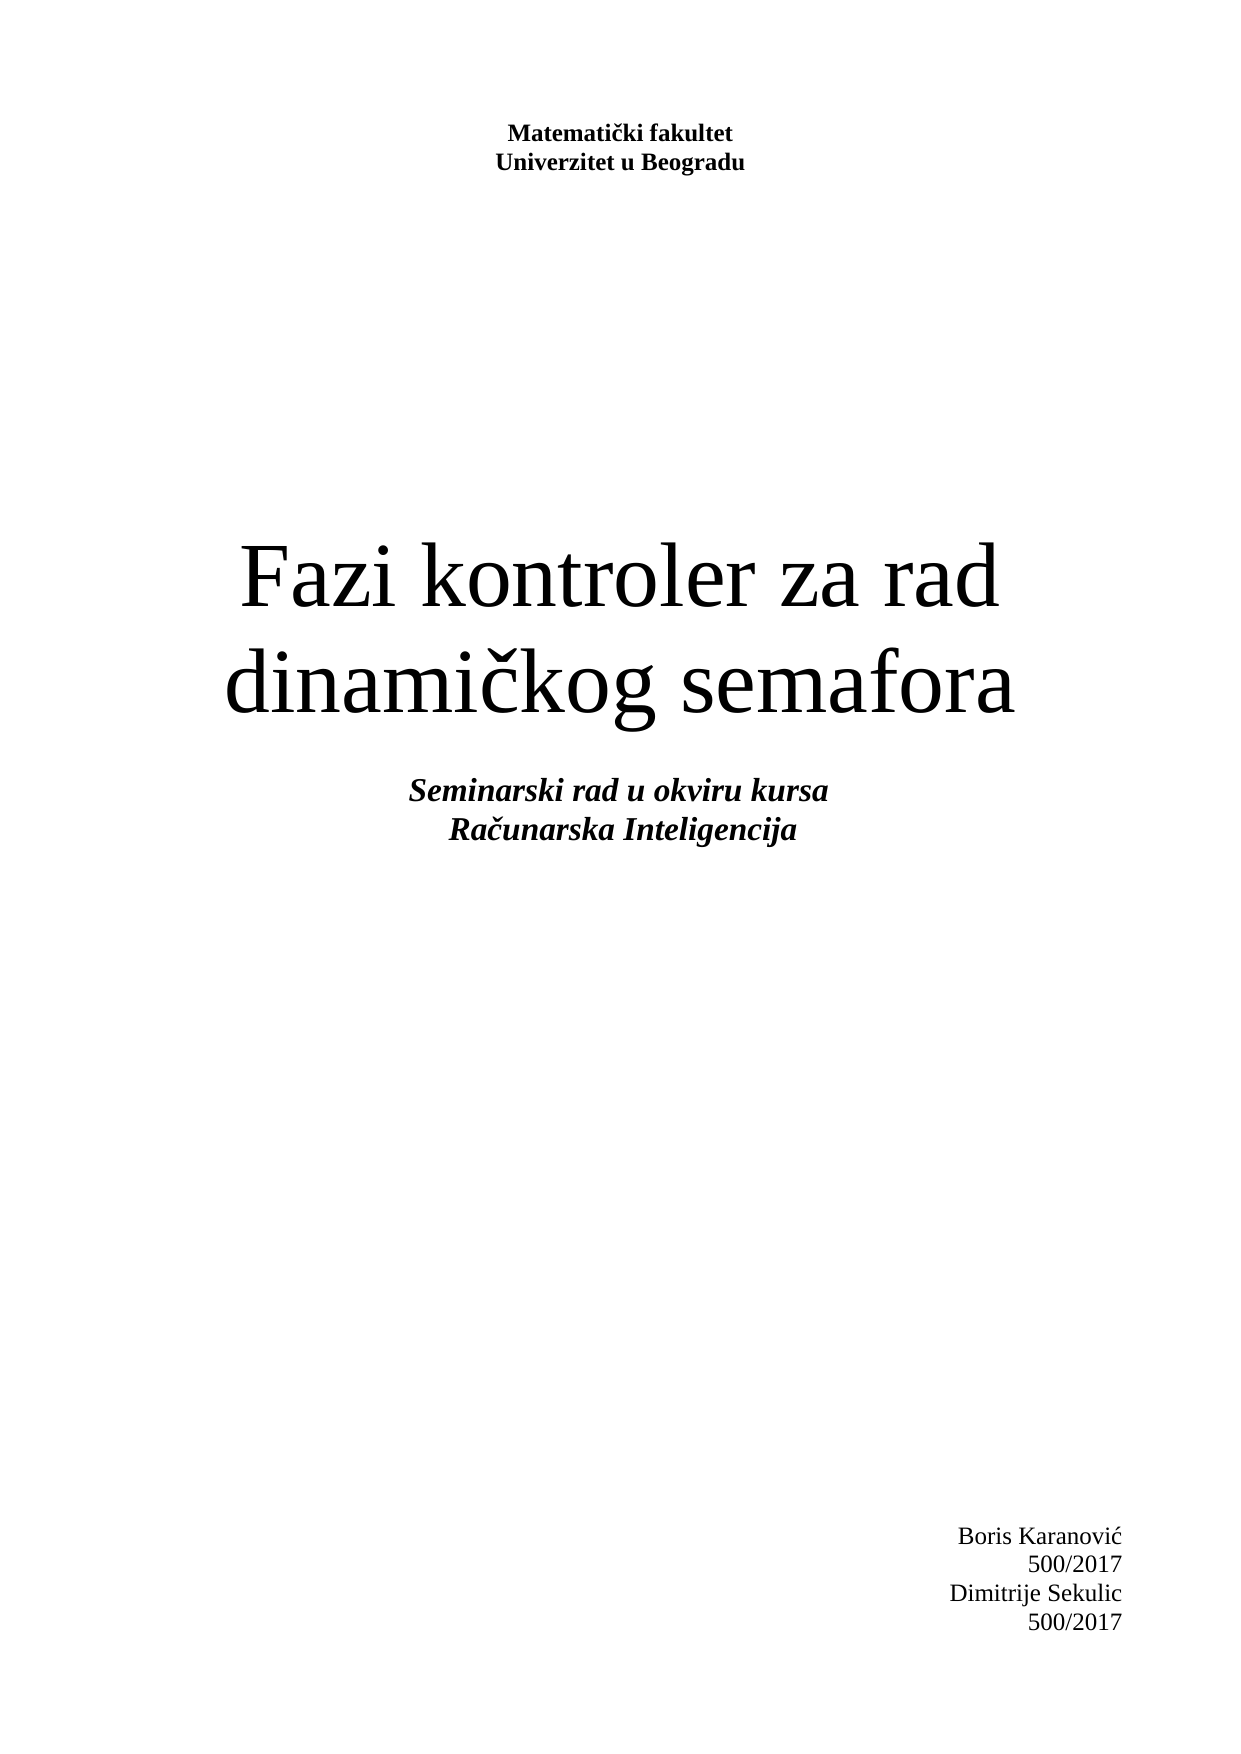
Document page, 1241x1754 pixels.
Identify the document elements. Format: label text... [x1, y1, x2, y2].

text Seminarski rad u okviru kursa [118, 771, 1122, 809]
text Fazi kontroler za rad dinamičkog semafora [118, 521, 1122, 732]
text Računarska Inteligencija [118, 809, 1122, 847]
